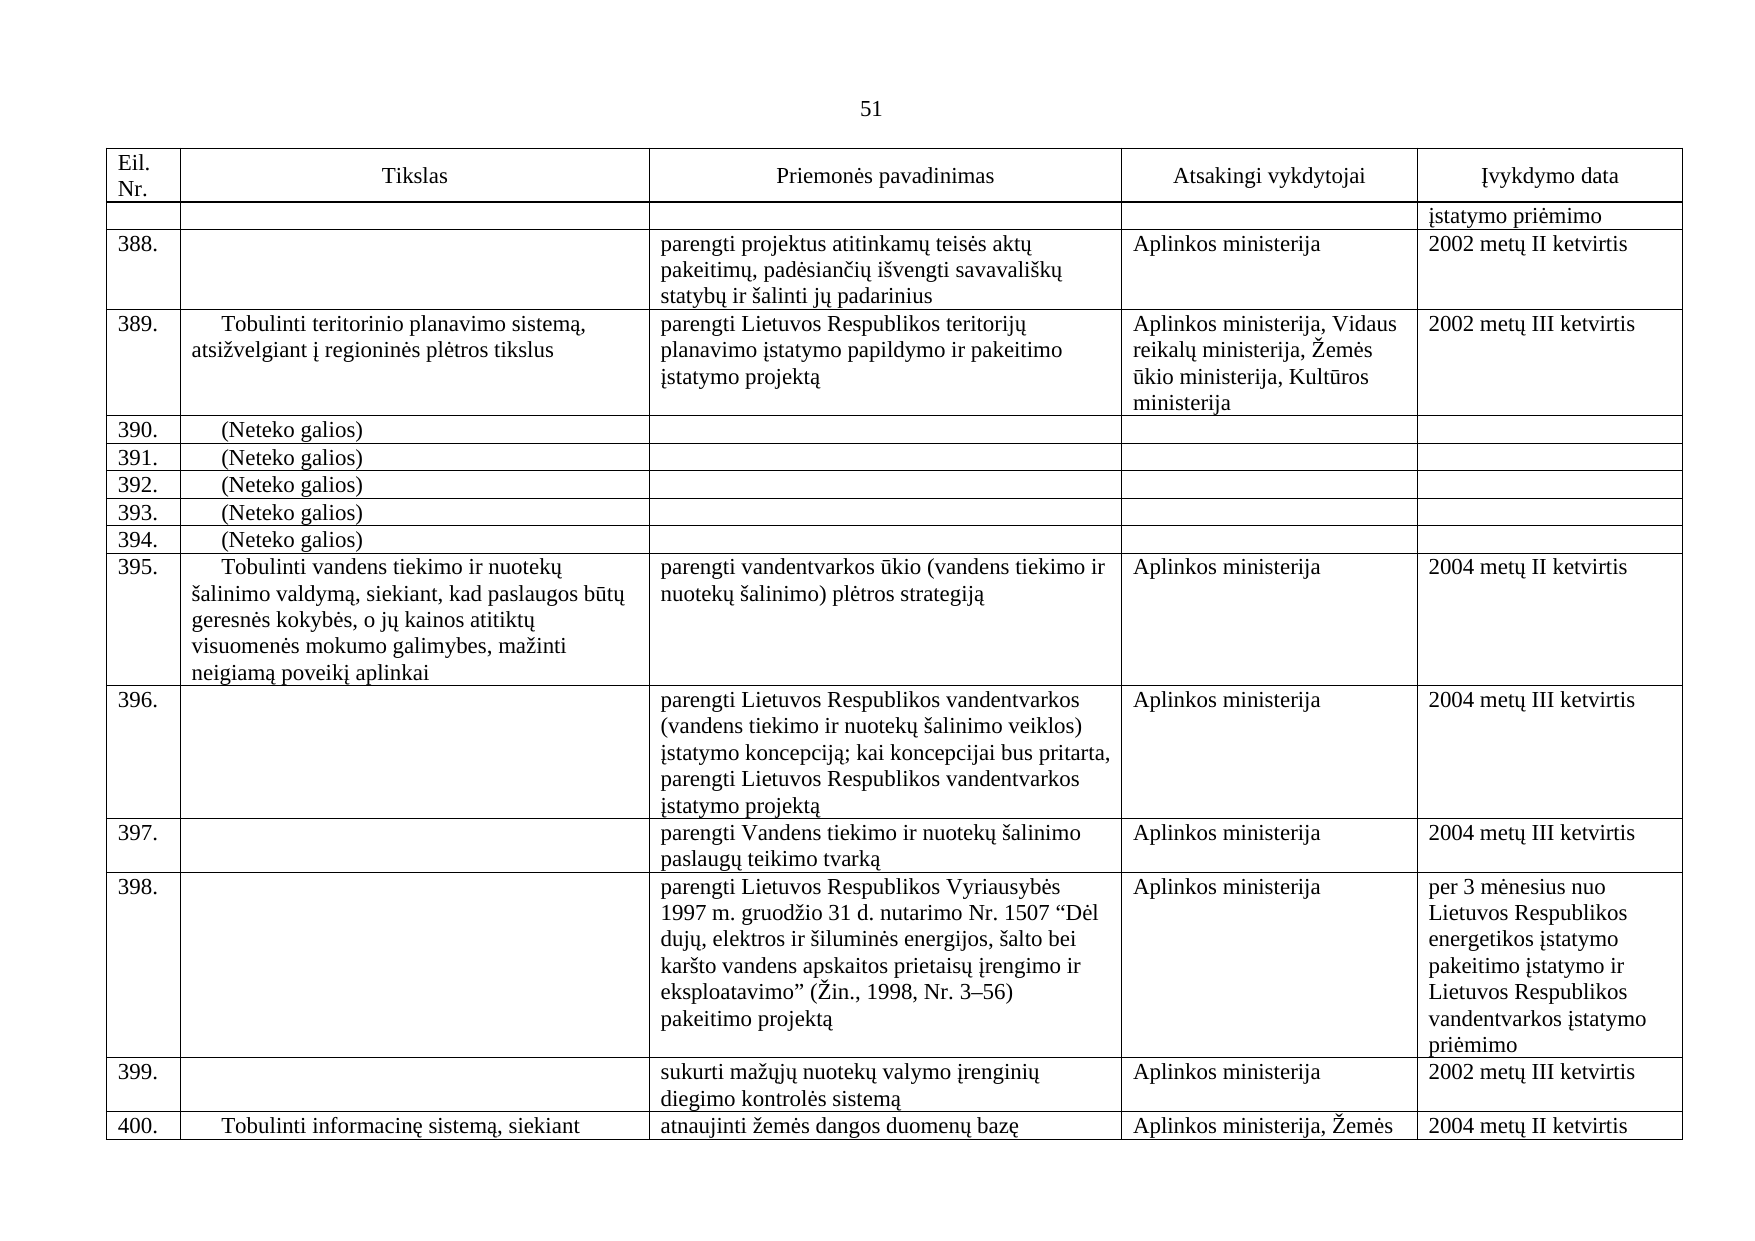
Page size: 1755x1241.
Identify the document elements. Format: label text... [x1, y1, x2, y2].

table_cell 2004 metų II ketvirtis [1418, 554, 1682, 685]
table_header Eil. Nr. [107, 149, 180, 201]
table_cell [107, 873, 180, 1057]
table_cell [107, 416, 180, 443]
table_header Tikslas [181, 149, 649, 201]
table_cell [181, 230, 649, 309]
table_cell [1122, 499, 1417, 525]
table_cell [650, 444, 1121, 470]
table_cell [1122, 416, 1417, 443]
table_cell [107, 230, 180, 309]
table_cell 2004 metų III ketvirtis [1418, 686, 1682, 818]
table_cell [107, 310, 180, 415]
table_cell [107, 686, 180, 818]
table_cell (Neteko galios) [181, 499, 649, 525]
table_cell 2002 metų III ketvirtis [1418, 1058, 1682, 1111]
table_cell [107, 1112, 180, 1138]
table_cell parengti Lietuvos Respublikos Vyriausybės 1997 m. gruodžio 31 d. nutarimo Nr. 1507 “Dėl dujų, elektros ir šiluminės energijos, šalto bei karšto vandens apskaitos prietaisų įrengimo ir eksploatavimo” (Žin., 1998, Nr. 3–56) pakeitimo projektą [650, 873, 1121, 1057]
table_cell 2004 metų III ketvirtis [1418, 819, 1682, 872]
table_cell Aplinkos ministerija [1122, 554, 1417, 685]
table_cell [1122, 444, 1417, 470]
table_cell Aplinkos ministerija [1122, 686, 1417, 818]
table_cell Aplinkos ministerija [1122, 819, 1417, 872]
table_cell (Neteko galios) [181, 526, 649, 552]
table_cell [181, 819, 649, 872]
table_cell atnaujinti žemės dangos duomenų bazę [650, 1112, 1121, 1138]
table_header Atsakingi vykdytojai [1122, 149, 1417, 201]
table_cell parengti projektus atitinkamų teisės aktų pakeitimų, padėsiančių išvengti savavališkų statybų ir šalinti jų padarinius [650, 230, 1121, 309]
table_cell Tobulinti vandens tiekimo ir nuotekų šalinimo valdymą, siekiant, kad paslaugos būtų geresnės kokybės, o jų kainos atitiktų visuomenės mokumo galimybes, mažinti neigiamą poveikį aplinkai [181, 554, 649, 685]
table_cell [181, 203, 649, 229]
table_cell 2002 metų III ketvirtis [1418, 310, 1682, 415]
table_cell [1418, 444, 1682, 470]
table_cell Tobulinti informacinę sistemą, siekiant [181, 1112, 649, 1138]
table_cell [107, 444, 180, 470]
table_cell parengti vandentvarkos ūkio (vandens tiekimo ir nuotekų šalinimo) plėtros strategiją [650, 554, 1121, 685]
table_cell per 3 mėnesius nuo Lietuvos Respublikos energetikos įstatymo pakeitimo įstatymo ir Lietuvos Respublikos vandentvarkos įstatymo priėmimo [1418, 873, 1682, 1057]
table_cell įstatymo priėmimo [1418, 203, 1682, 229]
table_cell [181, 873, 649, 1057]
table_cell 2002 metų II ketvirtis [1418, 230, 1682, 309]
table_cell [107, 203, 180, 229]
table_cell parengti Lietuvos Respublikos vandentvarkos (vandens tiekimo ir nuotekų šalinimo veiklos) įstatymo koncepciją; kai koncepcijai bus pritarta, parengti Lietuvos Respublikos vandentvarkos įstatymo projektą [650, 686, 1121, 818]
table_cell [107, 554, 180, 685]
table_header Įvykdymo data [1418, 149, 1682, 201]
table_cell [650, 526, 1121, 552]
table_cell Aplinkos ministerija, Vidaus reikalų ministerija, Žemės ūkio ministerija, Kultūros ministerija [1122, 310, 1417, 415]
table_header Priemonės pavadinimas [650, 149, 1121, 201]
table_cell 2004 metų II ketvirtis [1418, 1112, 1682, 1138]
table_cell [1122, 526, 1417, 552]
table_cell [1418, 526, 1682, 552]
table_cell [107, 499, 180, 525]
table_cell [650, 203, 1121, 229]
table_cell (Neteko galios) [181, 471, 649, 498]
table_cell [1418, 499, 1682, 525]
table_cell parengti Lietuvos Respublikos teritorijų planavimo įstatymo papildymo ir pakeitimo įstatymo projektą [650, 310, 1121, 415]
table_cell [1122, 471, 1417, 498]
table_cell [650, 471, 1121, 498]
table_cell [181, 1058, 649, 1111]
table_cell [1122, 203, 1417, 229]
table_cell Tobulinti teritorinio planavimo sistemą, atsižvelgiant į regioninės plėtros tikslus [181, 310, 649, 415]
table_cell [181, 686, 649, 818]
table_cell [107, 1058, 180, 1111]
table_cell [107, 471, 180, 498]
table_cell (Neteko galios) [181, 444, 649, 470]
table_cell [650, 499, 1121, 525]
table_cell [1418, 471, 1682, 498]
table_cell sukurti mažųjų nuotekų valymo įrenginių diegimo kontrolės sistemą [650, 1058, 1121, 1111]
table_cell [107, 819, 180, 872]
table_cell [107, 526, 180, 552]
table_cell Aplinkos ministerija, Žemės [1122, 1112, 1417, 1138]
table_cell [1418, 416, 1682, 443]
table_cell parengti Vandens tiekimo ir nuotekų šalinimo paslaugų teikimo tvarką [650, 819, 1121, 872]
table_cell Aplinkos ministerija [1122, 873, 1417, 1057]
table_cell Aplinkos ministerija [1122, 230, 1417, 309]
table_cell [650, 416, 1121, 443]
table_cell (Neteko galios) [181, 416, 649, 443]
table_cell Aplinkos ministerija [1122, 1058, 1417, 1111]
